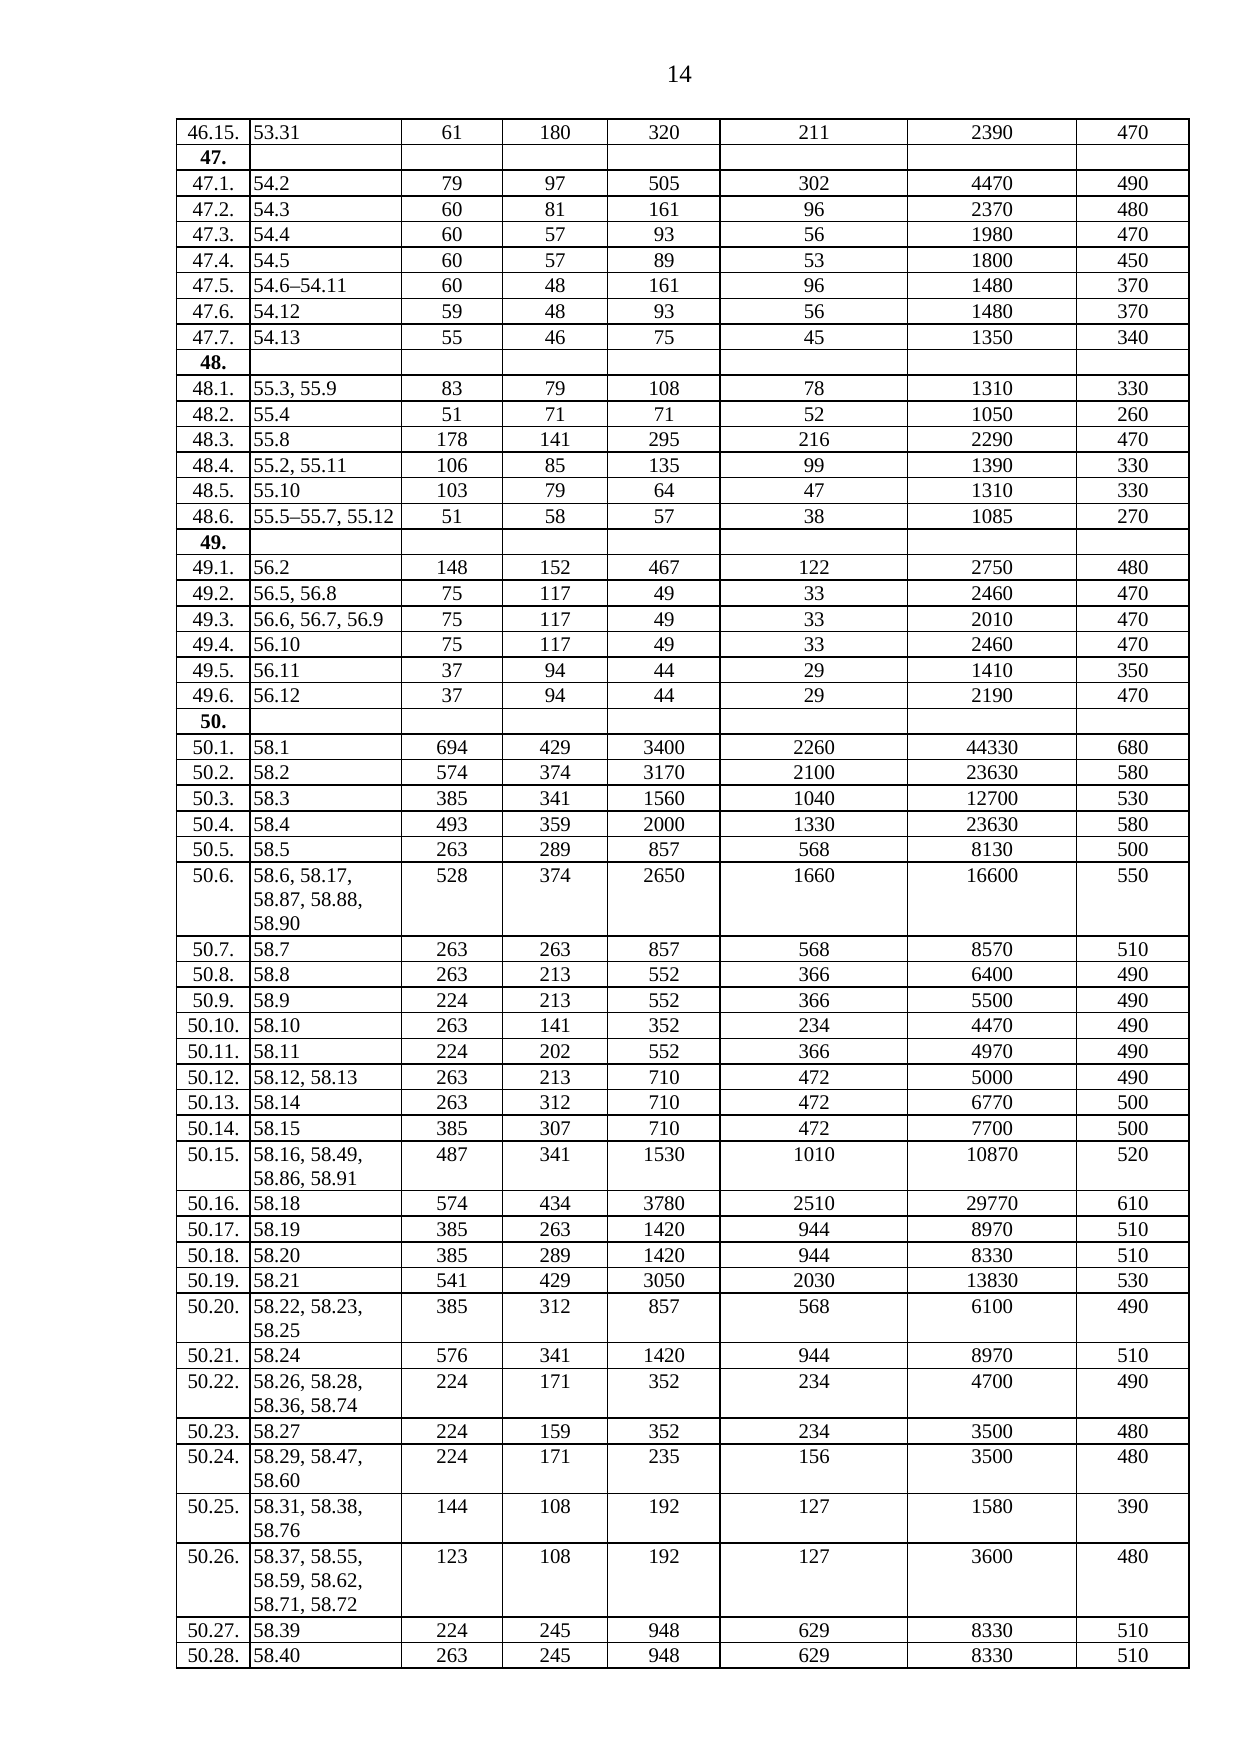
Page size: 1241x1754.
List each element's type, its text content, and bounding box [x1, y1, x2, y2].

table_cell [251, 145, 401, 169]
table_cell 56.12 [251, 683, 401, 707]
table_cell 23630 [908, 812, 1076, 836]
table_cell 50.18. [177, 1243, 249, 1267]
table_cell 470 [1077, 581, 1188, 605]
table_cell [402, 350, 502, 374]
table_cell 8570 [908, 937, 1076, 961]
table_cell 54.4 [251, 222, 401, 246]
table_cell 58 [503, 504, 607, 528]
table_cell 370 [1077, 273, 1188, 297]
table_cell 94 [503, 683, 607, 707]
table_cell 75 [402, 632, 502, 656]
table_cell 54.12 [251, 299, 401, 323]
table_cell 263 [402, 1090, 502, 1114]
table_cell 50.2. [177, 760, 249, 784]
table_cell [721, 350, 907, 374]
table_cell 1050 [908, 402, 1076, 426]
table_cell 6100 [908, 1294, 1076, 1342]
table_cell 487 [402, 1142, 502, 1190]
table_cell 4470 [908, 1013, 1076, 1037]
table_cell 50. [177, 709, 249, 733]
table_cell 58.14 [251, 1090, 401, 1114]
table_cell 50.7. [177, 937, 249, 961]
table_cell 4700 [908, 1369, 1076, 1417]
table_cell 49.3. [177, 607, 249, 631]
table_cell 8330 [908, 1643, 1076, 1667]
table_cell 493 [402, 812, 502, 836]
table_cell [1077, 530, 1188, 554]
table_cell 3170 [608, 760, 719, 784]
table_cell 48.3. [177, 427, 249, 451]
table_cell 141 [503, 427, 607, 451]
table_cell 366 [721, 962, 907, 986]
table_cell 710 [608, 1116, 719, 1140]
table_cell 330 [1077, 453, 1188, 477]
table_cell 192 [608, 1494, 719, 1542]
table_cell 224 [402, 1039, 502, 1063]
table_cell 576 [402, 1343, 502, 1367]
table_cell 490 [1077, 171, 1188, 195]
table_cell 472 [721, 1116, 907, 1140]
table_cell 470 [1077, 607, 1188, 631]
table_cell 263 [402, 962, 502, 986]
table_cell [251, 530, 401, 554]
table_cell 99 [721, 453, 907, 477]
table_cell 263 [402, 1643, 502, 1667]
table_cell 54.13 [251, 325, 401, 349]
table_cell 58.40 [251, 1643, 401, 1667]
table_cell 429 [503, 1268, 607, 1292]
table_cell 85 [503, 453, 607, 477]
table_cell [721, 145, 907, 169]
table_cell 29 [721, 683, 907, 707]
table_cell 574 [402, 760, 502, 784]
table_cell 2460 [908, 632, 1076, 656]
table_cell 385 [402, 1116, 502, 1140]
table_cell 47.1. [177, 171, 249, 195]
table_cell 29770 [908, 1191, 1076, 1215]
table_cell 75 [608, 325, 719, 349]
table_cell 8970 [908, 1217, 1076, 1241]
table_cell 53.31 [251, 120, 401, 144]
table_cell 568 [721, 937, 907, 961]
table_cell 857 [608, 937, 719, 961]
table_cell 192 [608, 1544, 719, 1616]
table_cell [503, 709, 607, 733]
table_cell 148 [402, 555, 502, 579]
table_cell 56 [721, 299, 907, 323]
table_cell 472 [721, 1065, 907, 1089]
table_cell 234 [721, 1013, 907, 1037]
table_cell 289 [503, 837, 607, 861]
table_cell 245 [503, 1618, 607, 1642]
table_cell 385 [402, 1294, 502, 1342]
table_cell 47.6. [177, 299, 249, 323]
table_cell 552 [608, 988, 719, 1012]
table_cell 2030 [721, 1268, 907, 1292]
table_cell 330 [1077, 478, 1188, 502]
table_cell 55.8 [251, 427, 401, 451]
table_cell 8330 [908, 1618, 1076, 1642]
table_cell 8330 [908, 1243, 1076, 1267]
table_cell 108 [503, 1494, 607, 1542]
table_cell 106 [402, 453, 502, 477]
table_cell 213 [503, 1065, 607, 1089]
table_cell 245 [503, 1643, 607, 1667]
table_cell 50.24. [177, 1445, 249, 1492]
table_cell 510 [1077, 937, 1188, 961]
table_cell 50.14. [177, 1116, 249, 1140]
table_cell 1800 [908, 248, 1076, 272]
table_cell 235 [608, 1445, 719, 1492]
table_cell 2370 [908, 197, 1076, 221]
table_cell 117 [503, 581, 607, 605]
table_cell 1040 [721, 786, 907, 810]
table_cell 50.19. [177, 1268, 249, 1292]
table_cell 213 [503, 988, 607, 1012]
table_cell 857 [608, 837, 719, 861]
table_cell 1350 [908, 325, 1076, 349]
table_cell 2460 [908, 581, 1076, 605]
table_cell 123 [402, 1544, 502, 1616]
table_cell 50.27. [177, 1618, 249, 1642]
table_cell 263 [503, 1217, 607, 1241]
table_cell 10870 [908, 1142, 1076, 1190]
table_cell 2650 [608, 863, 719, 935]
table_cell 374 [503, 863, 607, 935]
table_cell 374 [503, 760, 607, 784]
table_cell 8970 [908, 1343, 1076, 1367]
table_cell [503, 350, 607, 374]
table_cell 53 [721, 248, 907, 272]
table_cell 480 [1077, 1419, 1188, 1443]
table_cell 224 [402, 1419, 502, 1443]
table_cell 320 [608, 120, 719, 144]
table_cell 490 [1077, 1369, 1188, 1417]
table_cell 50.13. [177, 1090, 249, 1114]
table_cell 51 [402, 402, 502, 426]
table_cell 580 [1077, 760, 1188, 784]
table_cell 467 [608, 555, 719, 579]
table_cell 23630 [908, 760, 1076, 784]
table_cell 58.11 [251, 1039, 401, 1063]
table_cell 49.4. [177, 632, 249, 656]
table_cell 550 [1077, 863, 1188, 935]
table_cell 48.1. [177, 376, 249, 400]
table_cell 857 [608, 1294, 719, 1342]
table_cell 49. [177, 530, 249, 554]
table_cell 171 [503, 1369, 607, 1417]
table_cell 1480 [908, 299, 1076, 323]
table_cell 270 [1077, 504, 1188, 528]
table_cell 1010 [721, 1142, 907, 1190]
table_cell 50.23. [177, 1419, 249, 1443]
table_cell [908, 709, 1076, 733]
table_cell 541 [402, 1268, 502, 1292]
table_cell 263 [503, 937, 607, 961]
table_cell 224 [402, 1445, 502, 1492]
table_cell 490 [1077, 1039, 1188, 1063]
table_cell 6400 [908, 962, 1076, 986]
table_cell 48 [503, 299, 607, 323]
table_cell 202 [503, 1039, 607, 1063]
table_cell 8130 [908, 837, 1076, 861]
table_cell 1420 [608, 1243, 719, 1267]
table_cell 574 [402, 1191, 502, 1215]
table_cell 161 [608, 197, 719, 221]
table_cell 58.20 [251, 1243, 401, 1267]
table_cell 352 [608, 1013, 719, 1037]
table_cell 263 [402, 1013, 502, 1037]
table_cell 38 [721, 504, 907, 528]
table_cell 56.2 [251, 555, 401, 579]
table_cell 57 [608, 504, 719, 528]
table_cell 58.9 [251, 988, 401, 1012]
table_cell 144 [402, 1494, 502, 1542]
table_cell 161 [608, 273, 719, 297]
table_cell [402, 145, 502, 169]
table_cell 1530 [608, 1142, 719, 1190]
table_cell 61 [402, 120, 502, 144]
table_cell 58.24 [251, 1343, 401, 1367]
table_cell 50.4. [177, 812, 249, 836]
table_cell 520 [1077, 1142, 1188, 1190]
table_cell 50.26. [177, 1544, 249, 1616]
table_cell 156 [721, 1445, 907, 1492]
table_cell 505 [608, 171, 719, 195]
table_cell 480 [1077, 555, 1188, 579]
table_cell 75 [402, 607, 502, 631]
table_cell 58.31, 58.38, 58.76 [251, 1494, 401, 1542]
table_cell 48.4. [177, 453, 249, 477]
table_cell 3780 [608, 1191, 719, 1215]
table_cell 366 [721, 988, 907, 1012]
table_cell 56.10 [251, 632, 401, 656]
table_cell 97 [503, 171, 607, 195]
table_cell [608, 350, 719, 374]
table_cell [908, 145, 1076, 169]
table_cell 2390 [908, 120, 1076, 144]
table_cell 510 [1077, 1343, 1188, 1367]
table_cell 58.2 [251, 760, 401, 784]
table_cell 50.6. [177, 863, 249, 935]
table_cell 480 [1077, 197, 1188, 221]
table_cell 50.21. [177, 1343, 249, 1367]
table_cell 6770 [908, 1090, 1076, 1114]
table_cell 1085 [908, 504, 1076, 528]
table_cell 2290 [908, 427, 1076, 451]
table_cell 58.16, 58.49, 58.86, 58.91 [251, 1142, 401, 1190]
table_cell 434 [503, 1191, 607, 1215]
table_cell 49.2. [177, 581, 249, 605]
table_cell 385 [402, 786, 502, 810]
table_cell 5500 [908, 988, 1076, 1012]
table_cell [251, 709, 401, 733]
table_cell 178 [402, 427, 502, 451]
table_cell 1480 [908, 273, 1076, 297]
table_cell 50.5. [177, 837, 249, 861]
table_cell 3400 [608, 735, 719, 759]
table_cell 96 [721, 273, 907, 297]
table_cell 470 [1077, 222, 1188, 246]
table_cell 2010 [908, 607, 1076, 631]
table_cell 180 [503, 120, 607, 144]
table_cell [402, 530, 502, 554]
table_cell 56 [721, 222, 907, 246]
table_cell [503, 145, 607, 169]
table_cell 50.25. [177, 1494, 249, 1542]
table_cell 58.29, 58.47, 58.60 [251, 1445, 401, 1492]
table_cell 213 [503, 962, 607, 986]
table_cell 510 [1077, 1243, 1188, 1267]
table_cell 58.10 [251, 1013, 401, 1037]
table_cell 89 [608, 248, 719, 272]
table_cell 79 [503, 376, 607, 400]
table_cell 530 [1077, 786, 1188, 810]
table_cell 58.3 [251, 786, 401, 810]
table_cell 500 [1077, 837, 1188, 861]
table_cell 216 [721, 427, 907, 451]
table_cell 490 [1077, 1013, 1188, 1037]
table_cell 948 [608, 1643, 719, 1667]
table_cell 58.12, 58.13 [251, 1065, 401, 1089]
table_cell 75 [402, 581, 502, 605]
table_cell 48.6. [177, 504, 249, 528]
table_cell 50.11. [177, 1039, 249, 1063]
table_cell [251, 350, 401, 374]
table_cell [608, 530, 719, 554]
table_cell 385 [402, 1217, 502, 1241]
table_cell 47.2. [177, 197, 249, 221]
table_cell 552 [608, 1039, 719, 1063]
table_cell 470 [1077, 632, 1188, 656]
table_cell 60 [402, 273, 502, 297]
table_cell 81 [503, 197, 607, 221]
table_cell 44 [608, 658, 719, 682]
table_cell 93 [608, 222, 719, 246]
table_cell 3600 [908, 1544, 1076, 1616]
table_cell 1390 [908, 453, 1076, 477]
table_cell 211 [721, 120, 907, 144]
table_cell 37 [402, 683, 502, 707]
table_cell 568 [721, 837, 907, 861]
table_cell 159 [503, 1419, 607, 1443]
table_cell 50.1. [177, 735, 249, 759]
table_cell 47.4. [177, 248, 249, 272]
table_cell 122 [721, 555, 907, 579]
table_cell 50.8. [177, 962, 249, 986]
table_cell 490 [1077, 1294, 1188, 1342]
table_cell 48 [503, 273, 607, 297]
table_cell 58.19 [251, 1217, 401, 1241]
table_cell 1660 [721, 863, 907, 935]
table_cell 224 [402, 1369, 502, 1417]
table_cell 370 [1077, 299, 1188, 323]
table_cell 52 [721, 402, 907, 426]
table_cell 60 [402, 248, 502, 272]
table_cell 58.15 [251, 1116, 401, 1140]
table_cell 312 [503, 1294, 607, 1342]
table_cell 83 [402, 376, 502, 400]
table_cell 54.5 [251, 248, 401, 272]
table_cell 48.2. [177, 402, 249, 426]
table_cell 2000 [608, 812, 719, 836]
table_cell 3500 [908, 1419, 1076, 1443]
table_cell 117 [503, 632, 607, 656]
table_cell [608, 709, 719, 733]
table_cell 57 [503, 222, 607, 246]
table_cell 944 [721, 1343, 907, 1367]
table_cell 47.7. [177, 325, 249, 349]
table_cell 4470 [908, 171, 1076, 195]
table_cell [721, 530, 907, 554]
table_cell 944 [721, 1217, 907, 1241]
table_cell 55.5–55.7, 55.12 [251, 504, 401, 528]
table_cell 79 [402, 171, 502, 195]
table_cell 472 [721, 1090, 907, 1114]
table_cell 295 [608, 427, 719, 451]
table_cell 1310 [908, 376, 1076, 400]
table_cell 2190 [908, 683, 1076, 707]
table_cell 50.28. [177, 1643, 249, 1667]
table_cell 4970 [908, 1039, 1076, 1063]
table_cell 470 [1077, 427, 1188, 451]
table_cell 352 [608, 1419, 719, 1443]
table_cell 50.15. [177, 1142, 249, 1190]
table_cell 47.3. [177, 222, 249, 246]
table_cell 78 [721, 376, 907, 400]
table_cell 470 [1077, 120, 1188, 144]
table_cell 2260 [721, 735, 907, 759]
table_cell 3500 [908, 1445, 1076, 1492]
table_cell 341 [503, 1142, 607, 1190]
table_cell [402, 709, 502, 733]
table_cell 37 [402, 658, 502, 682]
table_cell 1980 [908, 222, 1076, 246]
table_cell 96 [721, 197, 907, 221]
table_cell 1420 [608, 1217, 719, 1241]
table_cell 50.16. [177, 1191, 249, 1215]
table_cell 127 [721, 1494, 907, 1542]
table_cell 680 [1077, 735, 1188, 759]
table_cell 1410 [908, 658, 1076, 682]
table_cell 359 [503, 812, 607, 836]
table_cell 1330 [721, 812, 907, 836]
table_cell 3050 [608, 1268, 719, 1292]
table_cell 50.22. [177, 1369, 249, 1417]
table_cell 234 [721, 1419, 907, 1443]
table_cell 56.5, 56.8 [251, 581, 401, 605]
table_cell 64 [608, 478, 719, 502]
table_cell 33 [721, 581, 907, 605]
table_cell 629 [721, 1618, 907, 1642]
table_cell 948 [608, 1618, 719, 1642]
table_cell 58.1 [251, 735, 401, 759]
table_cell 568 [721, 1294, 907, 1342]
table_cell 108 [608, 376, 719, 400]
table_cell 2510 [721, 1191, 907, 1215]
table_cell 58.21 [251, 1268, 401, 1292]
table_cell 58.5 [251, 837, 401, 861]
table_cell 57 [503, 248, 607, 272]
table_cell 58.18 [251, 1191, 401, 1215]
table_cell 340 [1077, 325, 1188, 349]
table_cell 54.2 [251, 171, 401, 195]
table_cell 366 [721, 1039, 907, 1063]
table_cell 490 [1077, 962, 1188, 986]
table_cell 55.3, 55.9 [251, 376, 401, 400]
table_cell 55.2, 55.11 [251, 453, 401, 477]
table_cell 47 [721, 478, 907, 502]
table_cell 352 [608, 1369, 719, 1417]
table_cell [608, 145, 719, 169]
table_cell 56.6, 56.7, 56.9 [251, 607, 401, 631]
table_cell 45 [721, 325, 907, 349]
table_cell 51 [402, 504, 502, 528]
table_cell 49.5. [177, 658, 249, 682]
table_cell 108 [503, 1544, 607, 1616]
table_cell [721, 709, 907, 733]
table_cell 944 [721, 1243, 907, 1267]
table_cell 263 [402, 1065, 502, 1089]
table_cell 629 [721, 1643, 907, 1667]
table_cell 48. [177, 350, 249, 374]
table_cell 528 [402, 863, 502, 935]
table_cell 93 [608, 299, 719, 323]
table_cell 49.1. [177, 555, 249, 579]
table_cell 58.8 [251, 962, 401, 986]
table_cell 58.39 [251, 1618, 401, 1642]
table_cell 289 [503, 1243, 607, 1267]
table_cell 307 [503, 1116, 607, 1140]
table_cell 79 [503, 478, 607, 502]
table_cell [908, 350, 1076, 374]
table_cell 1420 [608, 1343, 719, 1367]
table_cell 49 [608, 632, 719, 656]
table_cell 103 [402, 478, 502, 502]
table_cell 47.5. [177, 273, 249, 297]
table_cell 470 [1077, 683, 1188, 707]
table_cell 13830 [908, 1268, 1076, 1292]
table_cell 117 [503, 607, 607, 631]
table_cell 263 [402, 837, 502, 861]
table_cell 29 [721, 658, 907, 682]
table_cell 385 [402, 1243, 502, 1267]
table_cell 49 [608, 581, 719, 605]
table_cell 510 [1077, 1618, 1188, 1642]
table_cell 1310 [908, 478, 1076, 502]
table_cell 350 [1077, 658, 1188, 682]
table_cell 580 [1077, 812, 1188, 836]
table_cell 500 [1077, 1116, 1188, 1140]
table_cell 46.15. [177, 120, 249, 144]
table_cell 141 [503, 1013, 607, 1037]
table_cell 58.22, 58.23, 58.25 [251, 1294, 401, 1342]
table_cell 50.10. [177, 1013, 249, 1037]
table_cell [908, 530, 1076, 554]
table_cell 50.12. [177, 1065, 249, 1089]
table_cell 260 [1077, 402, 1188, 426]
table_cell 50.17. [177, 1217, 249, 1241]
table_cell 341 [503, 786, 607, 810]
table_cell 490 [1077, 1065, 1188, 1089]
table_cell 58.6, 58.17, 58.87, 58.88, 58.90 [251, 863, 401, 935]
table_cell 58.37, 58.55, 58.59, 58.62, 58.71, 58.72 [251, 1544, 401, 1616]
table_cell 312 [503, 1090, 607, 1114]
table_cell 60 [402, 222, 502, 246]
table_cell 33 [721, 632, 907, 656]
table_cell 152 [503, 555, 607, 579]
table_cell 610 [1077, 1191, 1188, 1215]
table_cell 49 [608, 607, 719, 631]
table_cell 2100 [721, 760, 907, 784]
table_cell 58.27 [251, 1419, 401, 1443]
table_cell 710 [608, 1065, 719, 1089]
table_cell 127 [721, 1544, 907, 1616]
table_cell 71 [503, 402, 607, 426]
table_cell 480 [1077, 1544, 1188, 1616]
table_cell 450 [1077, 248, 1188, 272]
table_cell 5000 [908, 1065, 1076, 1089]
table_cell 302 [721, 171, 907, 195]
table_cell 46 [503, 325, 607, 349]
table_cell 710 [608, 1090, 719, 1114]
table_cell 58.4 [251, 812, 401, 836]
table_cell [1077, 709, 1188, 733]
table_cell 44 [608, 683, 719, 707]
table_cell 60 [402, 197, 502, 221]
table_cell 480 [1077, 1445, 1188, 1492]
table_cell 224 [402, 1618, 502, 1642]
table_cell 55.10 [251, 478, 401, 502]
table_cell 490 [1077, 988, 1188, 1012]
table_cell 12700 [908, 786, 1076, 810]
table_cell 49.6. [177, 683, 249, 707]
table_cell 16600 [908, 863, 1076, 935]
table_cell 2750 [908, 555, 1076, 579]
table_cell 7700 [908, 1116, 1076, 1140]
table_cell 58.26, 58.28, 58.36, 58.74 [251, 1369, 401, 1417]
table_cell 500 [1077, 1090, 1188, 1114]
table_cell 224 [402, 988, 502, 1012]
table_cell 341 [503, 1343, 607, 1367]
table_cell [1077, 145, 1188, 169]
table_cell 47. [177, 145, 249, 169]
table_cell 234 [721, 1369, 907, 1417]
table_cell 50.20. [177, 1294, 249, 1342]
table_cell 429 [503, 735, 607, 759]
table_cell 44330 [908, 735, 1076, 759]
table_cell [1077, 350, 1188, 374]
table_cell 694 [402, 735, 502, 759]
table_cell 56.11 [251, 658, 401, 682]
table_cell 48.5. [177, 478, 249, 502]
table_cell 94 [503, 658, 607, 682]
table_cell 59 [402, 299, 502, 323]
table_cell 530 [1077, 1268, 1188, 1292]
table_cell 330 [1077, 376, 1188, 400]
table_cell 55 [402, 325, 502, 349]
table_cell 33 [721, 607, 907, 631]
table_cell 1580 [908, 1494, 1076, 1542]
table_cell 171 [503, 1445, 607, 1492]
table_cell 50.3. [177, 786, 249, 810]
table_cell [503, 530, 607, 554]
table_cell 54.6–54.11 [251, 273, 401, 297]
table_cell 390 [1077, 1494, 1188, 1542]
table_cell 54.3 [251, 197, 401, 221]
table_cell 58.7 [251, 937, 401, 961]
table_cell 510 [1077, 1217, 1188, 1241]
table_cell 50.9. [177, 988, 249, 1012]
table_cell 263 [402, 937, 502, 961]
table_cell 55.4 [251, 402, 401, 426]
table_cell 71 [608, 402, 719, 426]
table_cell 510 [1077, 1643, 1188, 1667]
table_cell 135 [608, 453, 719, 477]
table_cell 552 [608, 962, 719, 986]
table_cell 1560 [608, 786, 719, 810]
